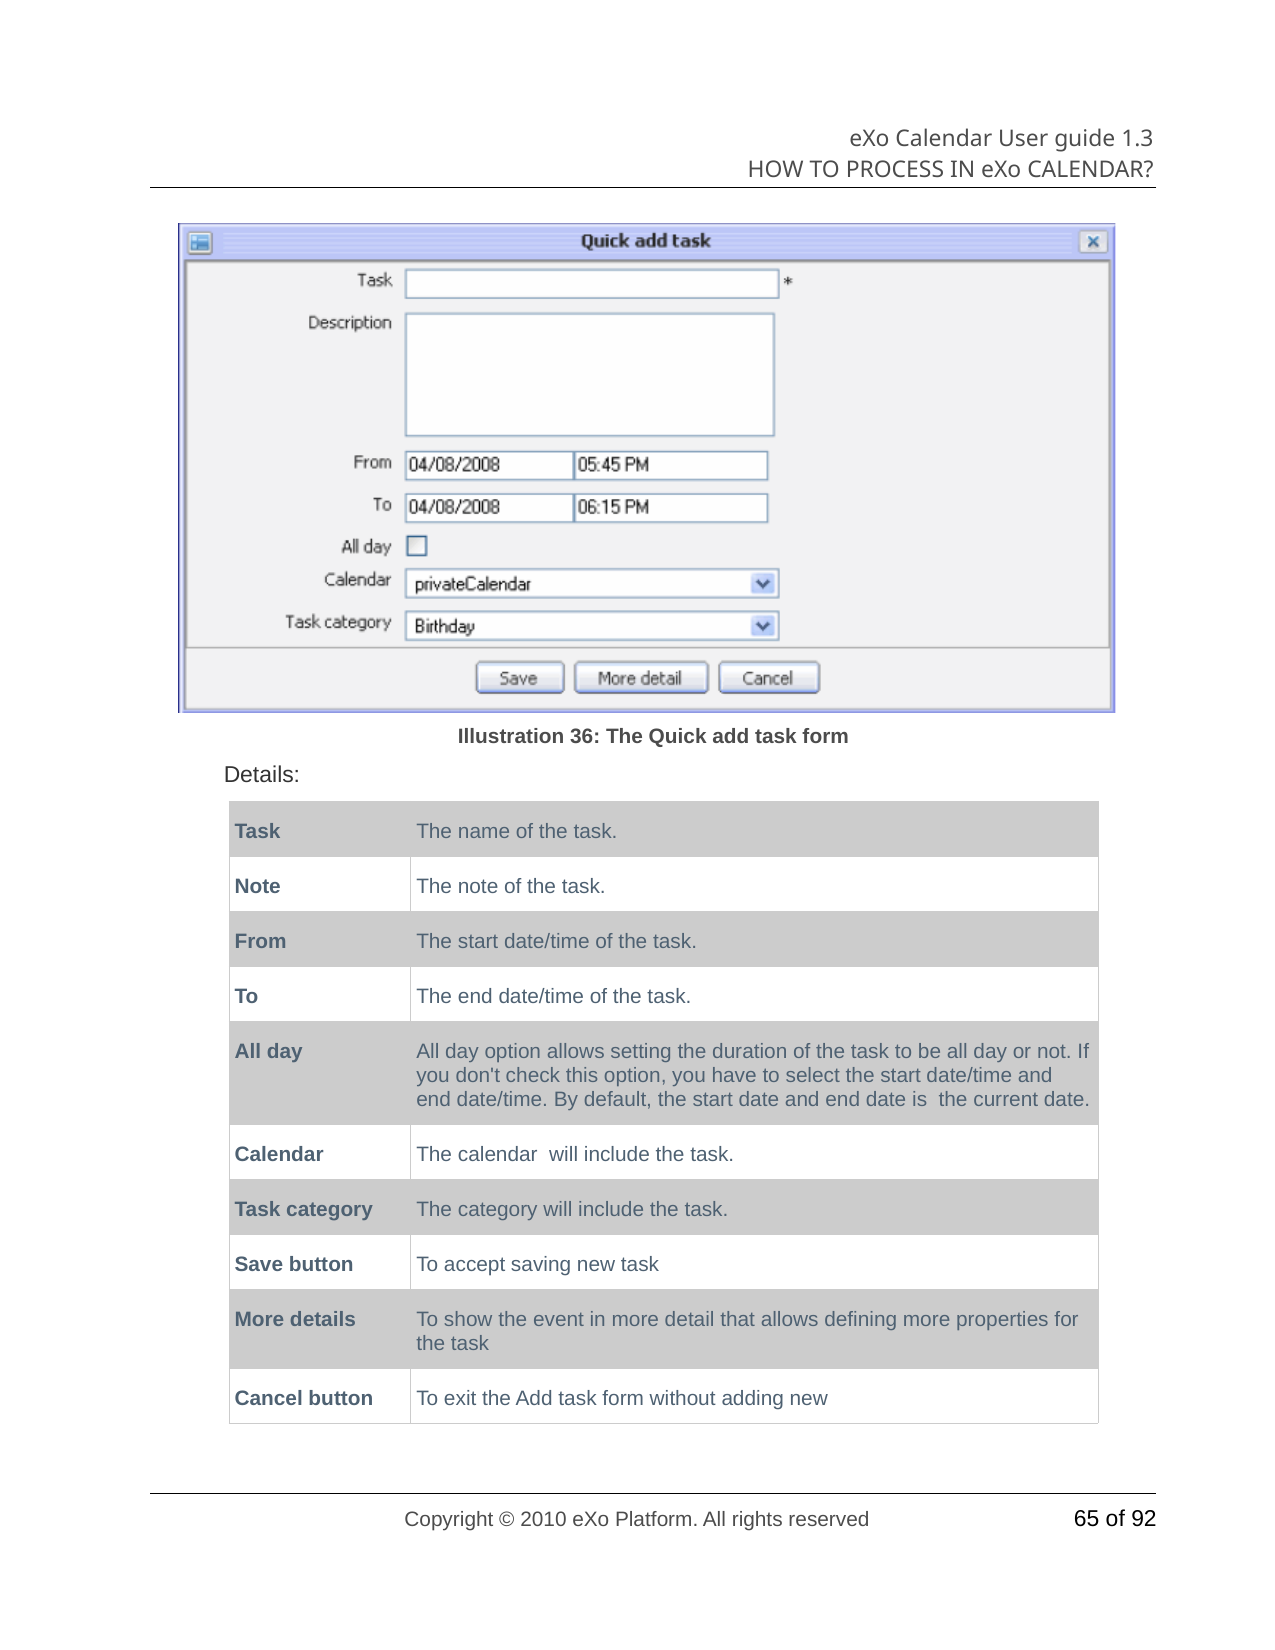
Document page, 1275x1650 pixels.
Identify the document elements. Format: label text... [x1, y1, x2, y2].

table_cell All day option allows setting the duration of the task to be all day or not. If you don't check this option, you have to select the start date/time and end date/time. By default, the start date and end date is the current date. [411, 1022, 1098, 1124]
table_cell To show the event in more detail that allows defining more properties for the task [411, 1290, 1098, 1368]
table_cell The calendar will include the task. [411, 1125, 1098, 1179]
table_cell Calendar [230, 1125, 410, 1179]
picture [178, 223, 1116, 713]
table_cell Save button [230, 1235, 410, 1289]
table_header The name of the task. [411, 802, 1098, 856]
table_cell More details [230, 1290, 410, 1368]
table_cell To exit the Add task form without adding new [411, 1369, 1098, 1423]
table_cell All day [230, 1022, 410, 1124]
table_cell The note of the task. [411, 857, 1098, 911]
table_cell Task category [230, 1180, 410, 1234]
table_cell To [230, 967, 410, 1021]
table_header Task [230, 802, 410, 856]
table_cell The category will include the task. [411, 1180, 1098, 1234]
table_cell The start date/time of the task. [411, 912, 1098, 966]
table_cell From [230, 912, 410, 966]
table_cell Cancel button [230, 1369, 410, 1423]
text Details: [150, 713, 1156, 788]
table_cell Note [230, 857, 410, 911]
table_cell To accept saving new task [411, 1235, 1098, 1289]
text Illustration 36: The Quick add task form [184, 713, 1122, 748]
table_cell The end date/time of the task. [411, 967, 1098, 1021]
